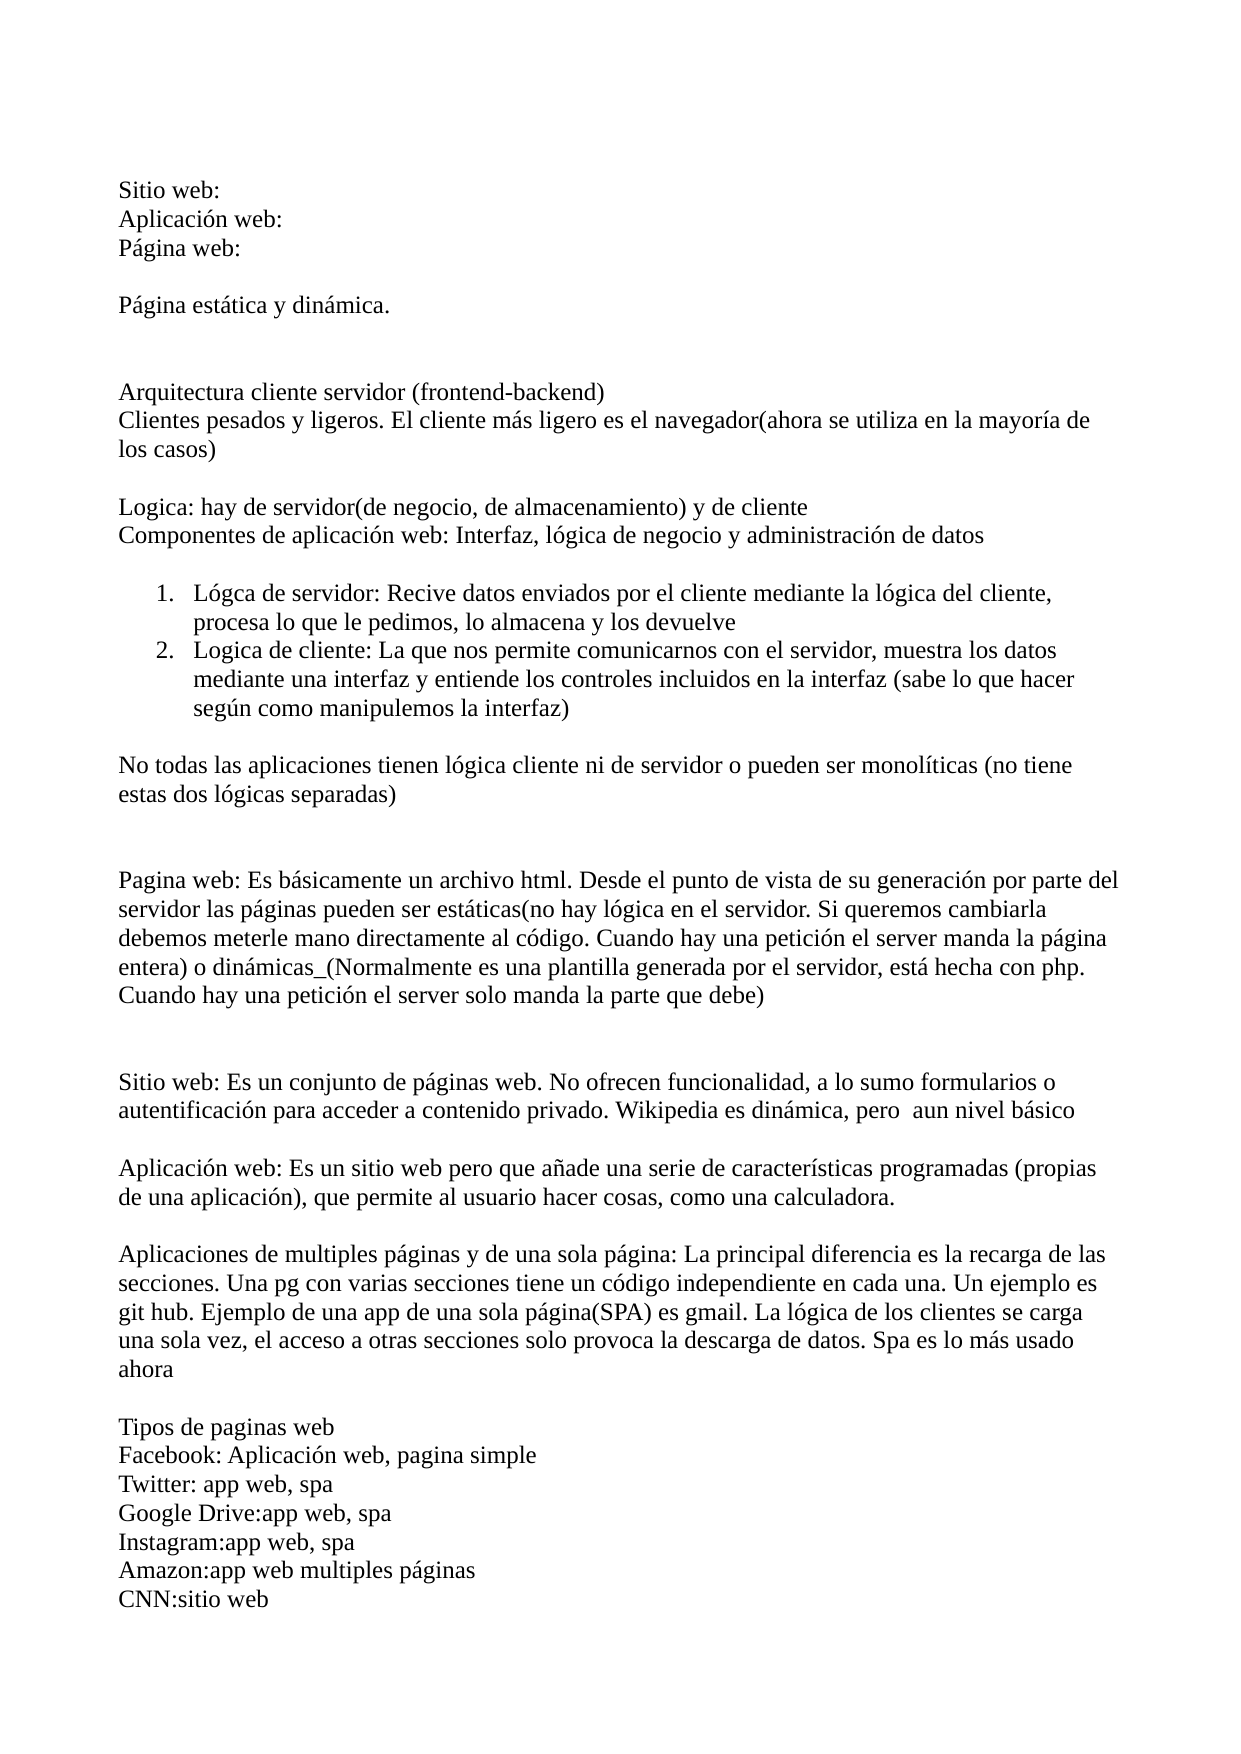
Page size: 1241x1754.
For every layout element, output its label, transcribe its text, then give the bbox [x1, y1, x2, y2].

text Facebook: Aplicación web, pagina simple [118, 1441, 1122, 1469]
text Tipos de paginas web [118, 1412, 1122, 1441]
list Lógca de servidor: Recive datos enviados por el cliente mediante la lógica del cliente, procesa lo que le pedimos, lo almacena y los devuelve [156, 578, 1122, 636]
text Sitio web: Es un conjunto de páginas web. No ofrecen funcionalidad, a lo sumo formularios o autentificación para acceder a contenido privado. Wikipedia es dinámica, pero aun nivel básico [118, 1067, 1122, 1124]
text CNN:sitio web [118, 1584, 1122, 1613]
text Instagram:app web, spa [118, 1527, 1122, 1556]
text Pagina web: Es básicamente un archivo html. Desde el punto de vista de su generación por parte del servidor las páginas pueden ser estáticas(no hay lógica en el servidor. Si queremos cambiarla debemos meterle mano directamente al código. Cuando hay una petición el server manda la página entera) o dinámicas_(Normalmente es una plantilla generada por el servidor, está hecha con php. Cuando hay una petición el server solo manda la parte que debe) [118, 866, 1122, 1009]
text No todas las aplicaciones tienen lógica cliente ni de servidor o pueden ser monolíticas (no tiene estas dos lógicas separadas) [118, 751, 1122, 808]
text Amazon:app web multiples páginas [118, 1556, 1122, 1584]
text Logica: hay de servidor(de negocio, de almacenamiento) y de cliente [118, 492, 1122, 521]
text Aplicación web: Es un sitio web pero que añade una serie de características programadas (propias de una aplicación), que permite al usuario hacer cosas, como una calculadora. [118, 1153, 1122, 1211]
text Twitter: app web, spa [118, 1469, 1122, 1498]
list Logica de cliente: La que nos permite comunicarnos con el servidor, muestra los datos mediante una interfaz y entiende los controles incluidos en la interfaz (sabe lo que hacer según como manipulemos la interfaz) [156, 636, 1122, 722]
text Arquitectura cliente servidor (frontend-backend) [118, 377, 1122, 406]
text Aplicaciones de multiples páginas y de una sola página: La principal diferencia es la recarga de las secciones. Una pg con varias secciones tiene un código independiente en cada una. Un ejemplo es git hub. Ejemplo de una app de una sola página(SPA) es gmail. La lógica de los clientes se carga una sola vez, el acceso a otras secciones solo provoca la descarga de datos. Spa es lo más usado ahora [118, 1239, 1122, 1383]
text Google Drive:app web, spa [118, 1498, 1122, 1527]
text Sitio web: [118, 176, 1122, 204]
text Página estática y dinámica. [118, 291, 1122, 319]
text Página web: [118, 233, 1122, 262]
text Aplicación web: [118, 204, 1122, 233]
text Componentes de aplicación web: Interfaz, lógica de negocio y administración de datos [118, 521, 1122, 549]
text Clientes pesados y ligeros. El cliente más ligero es el navegador(ahora se utiliza en la mayoría de los casos) [118, 406, 1122, 463]
